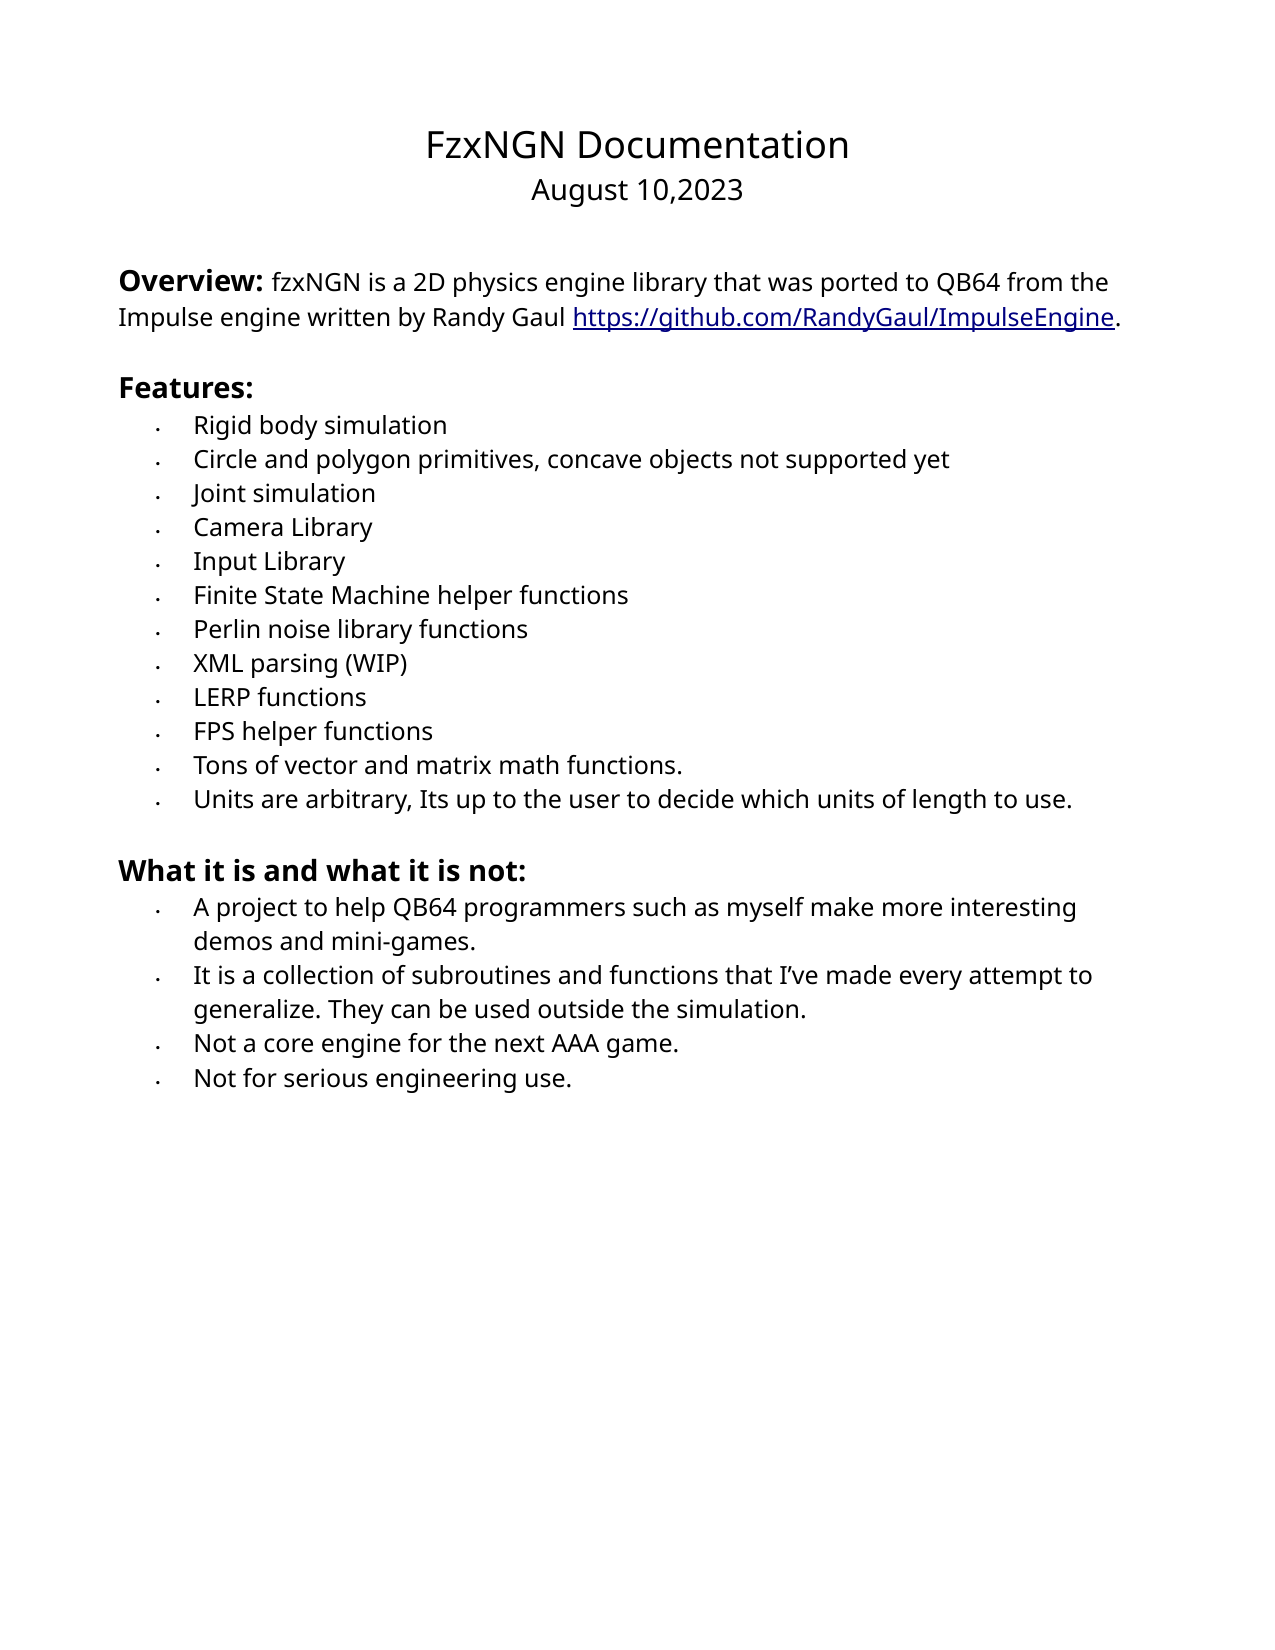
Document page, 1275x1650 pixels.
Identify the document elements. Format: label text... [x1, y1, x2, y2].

list XML parsing (WIP) [156, 646, 1157, 680]
list Perlin noise library functions [156, 612, 1157, 646]
text Features: [118, 368, 1157, 407]
list Units are arbitrary, Its up to the user to decide which units of length to use. [156, 782, 1157, 816]
list Camera Library [156, 509, 1157, 544]
list Not a core engine for the next AAA game. [156, 1026, 1157, 1060]
list It is a collection of subroutines and functions that I’ve made every attempt to generalize. They can be used outside the simulation. [156, 958, 1157, 1026]
text FzxNGN Documentation [118, 118, 1157, 169]
list Tons of vector and matrix math functions. [156, 748, 1157, 782]
list Not for serious engineering use. [156, 1060, 1157, 1094]
text August 10,2023 [118, 169, 1157, 209]
list Rigid body simulation [156, 407, 1157, 441]
list Finite State Machine helper functions [156, 578, 1157, 612]
list A project to help QB64 programmers such as myself make more interesting demos and mini-games. [156, 890, 1157, 958]
text Overview: fzxNGN is a 2D physics engine library that was ported to QB64 from the Impulse engine written by Randy Gaul https://github.com/RandyGaul/ImpulseEngine. [118, 260, 1157, 334]
list Circle and polygon primitives, concave objects not supported yet [156, 441, 1157, 476]
list LERP functions [156, 680, 1157, 714]
list FPS helper functions [156, 714, 1157, 748]
list Input Library [156, 544, 1157, 578]
text What it is and what it is not: [118, 850, 1157, 890]
list Joint simulation [156, 476, 1157, 509]
